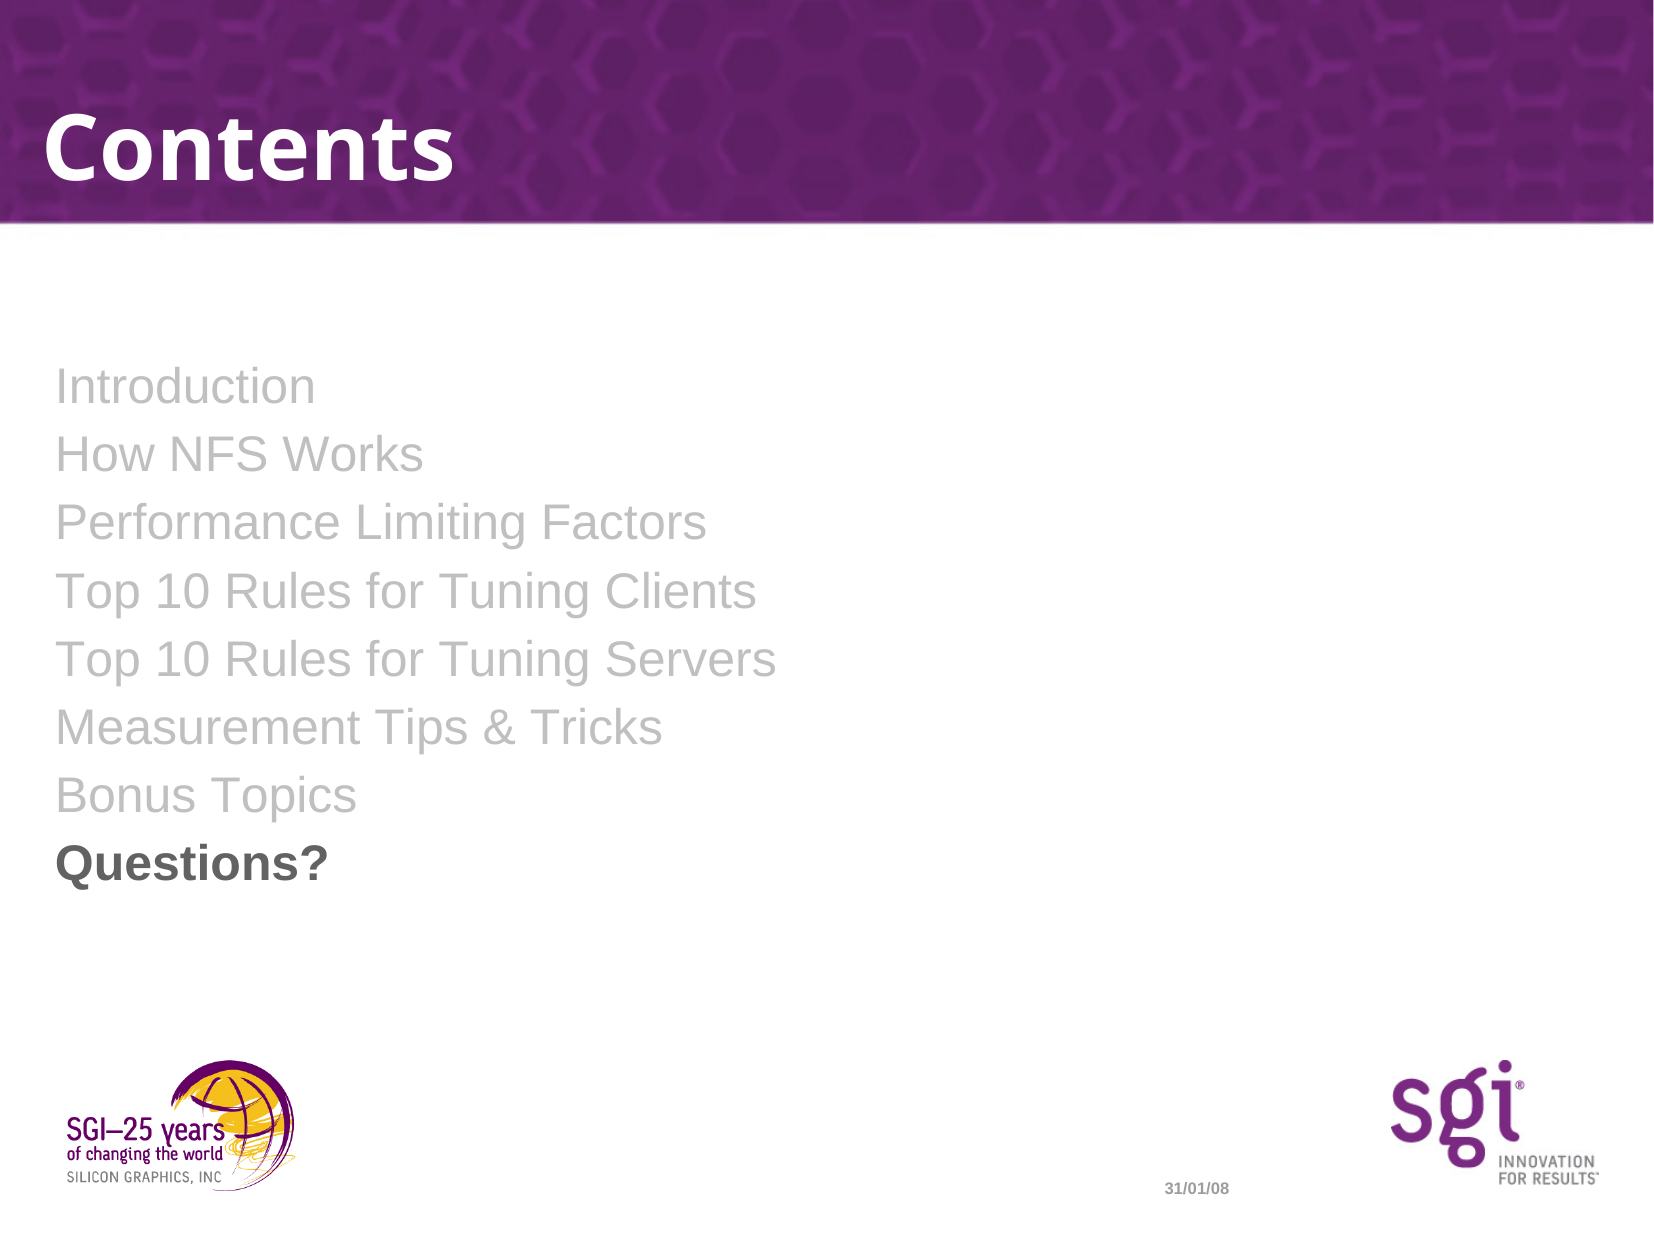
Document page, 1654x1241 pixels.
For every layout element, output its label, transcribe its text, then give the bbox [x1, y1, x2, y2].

picture [0, 0, 1654, 1194]
title Contents [41, 48, 1447, 241]
list Introduction How NFS Works Performance Limiting Factors Top 10 Rules for Tuning Clients Top 10 Rules for Tuning Servers Measurement Tips & Tricks Bonus Topics Questions? [55, 358, 1461, 982]
